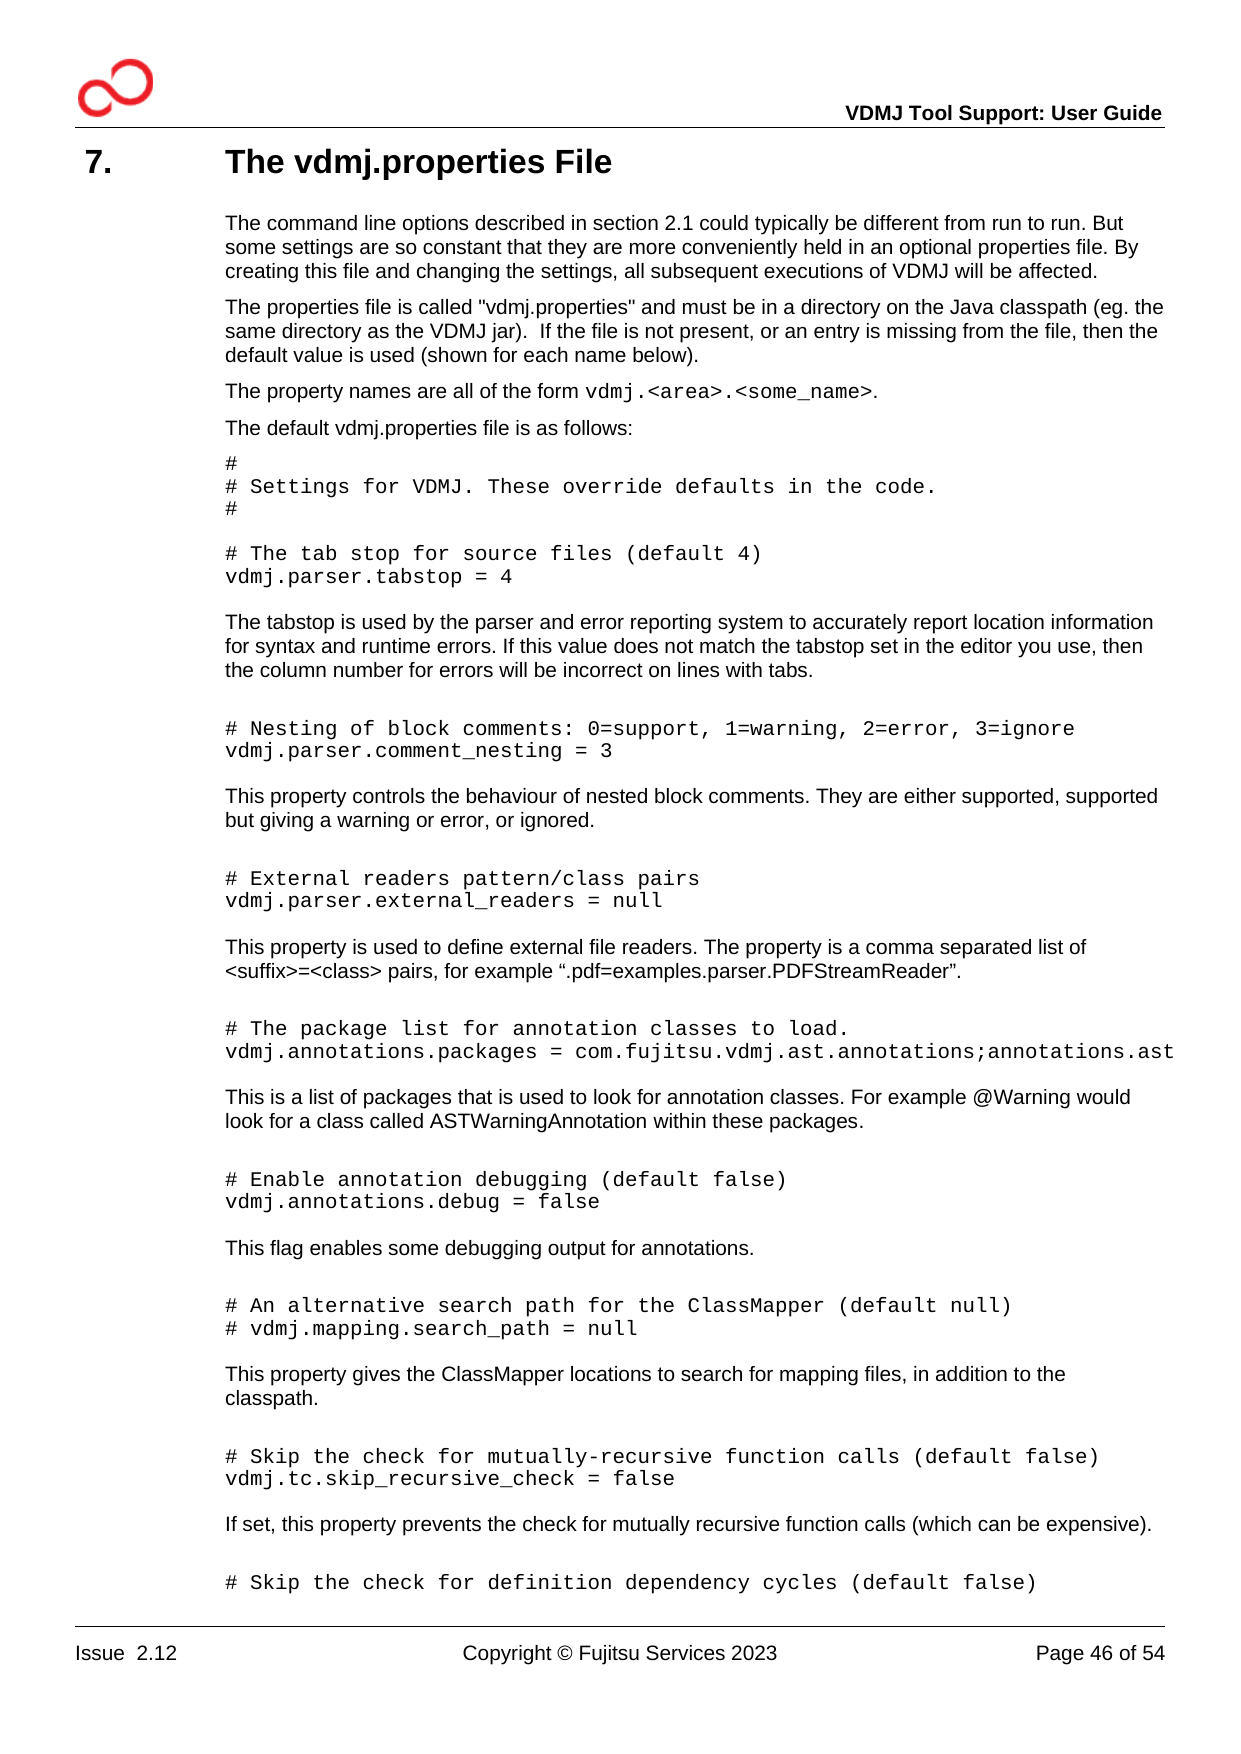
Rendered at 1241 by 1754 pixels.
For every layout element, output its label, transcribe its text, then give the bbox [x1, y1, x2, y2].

text # Skip the check for definition dependency cycles (default false) [225, 1572, 1165, 1594]
text # External readers pattern/class pairs [225, 867, 1165, 890]
text vdmj.tc.skip_recursive_check = false [225, 1468, 1165, 1490]
text # [225, 453, 1165, 475]
text # An alternative search path for the ClassMapper (default null) [225, 1295, 1165, 1317]
text # The package list for annotation classes to load. [225, 1018, 1165, 1040]
text This property controls the behaviour of nested block comments. They are either supported, supported but giving a warning or error, or ignored. [225, 784, 1165, 832]
text This property is used to define external file readers. The property is a comma separated list of <suffix>=<class> pairs, for example “.pdf=examples.parser.PDFStreamReader”. [225, 935, 1165, 983]
text # Skip the check for mutually-recursive function calls (default false) [225, 1445, 1165, 1468]
text The command line options described in section 2.1 could typically be different from run to run. But some settings are so constant that they are more conveniently held in an optional properties file. By creating this file and changing the settings, all subsequent executions of VDMJ will be affected. [225, 211, 1165, 283]
text # The tab stop for source files (default 4) [225, 543, 1165, 565]
text vdmj.parser.external_readers = null [225, 890, 1165, 912]
text This flag enables some debugging output for annotations. [225, 1236, 1165, 1260]
picture [78, 52, 153, 127]
text vdmj.parser.comment_nesting = 3 [225, 739, 1165, 762]
text vdmj.parser.tabstop = 4 [225, 565, 1165, 588]
text # Settings for VDMJ. These override defaults in the code. [225, 475, 1165, 498]
text # vdmj.mapping.search_path = null [225, 1317, 1165, 1340]
text The tabstop is used by the parser and error reporting system to accurately report location information for syntax and runtime errors. If this value does not match the tabstop set in the editor you use, then the column number for errors will be incorrect on lines with tabs. [225, 610, 1165, 682]
text The default vdmj.properties file is as follows: [225, 416, 1165, 440]
subtitle The vdmj.properties File [75, 143, 1165, 181]
text The properties file is called "vdmj.properties" and must be in a directory on the Java classpath (eg. the same directory as the VDMJ jar). If the file is not present, or an entry is missing from the file, then the default value is used (shown for each name below). [225, 295, 1165, 367]
text This property gives the ClassMapper locations to search for mapping files, in addition to the classpath. [225, 1362, 1165, 1410]
text # Enable annotation debugging (default false) [225, 1168, 1165, 1191]
text The property names are all of the form vdmj.<area>.<some_name>. [225, 380, 1165, 404]
text If set, this property prevents the check for mutually recursive function calls (which can be expensive). [225, 1513, 1165, 1537]
text This is a list of packages that is used to look for annotation classes. For example @Warning would look for a class called ASTWarningAnnotation within these packages. [225, 1085, 1165, 1133]
text vdmj.annotations.packages = com.fujitsu.vdmj.ast.annotations;annotations.ast [225, 1040, 1193, 1063]
text # Nesting of block comments: 0=support, 1=warning, 2=error, 3=ignore [225, 717, 1165, 739]
text vdmj.annotations.debug = false [225, 1191, 1165, 1213]
text # [225, 498, 1165, 520]
